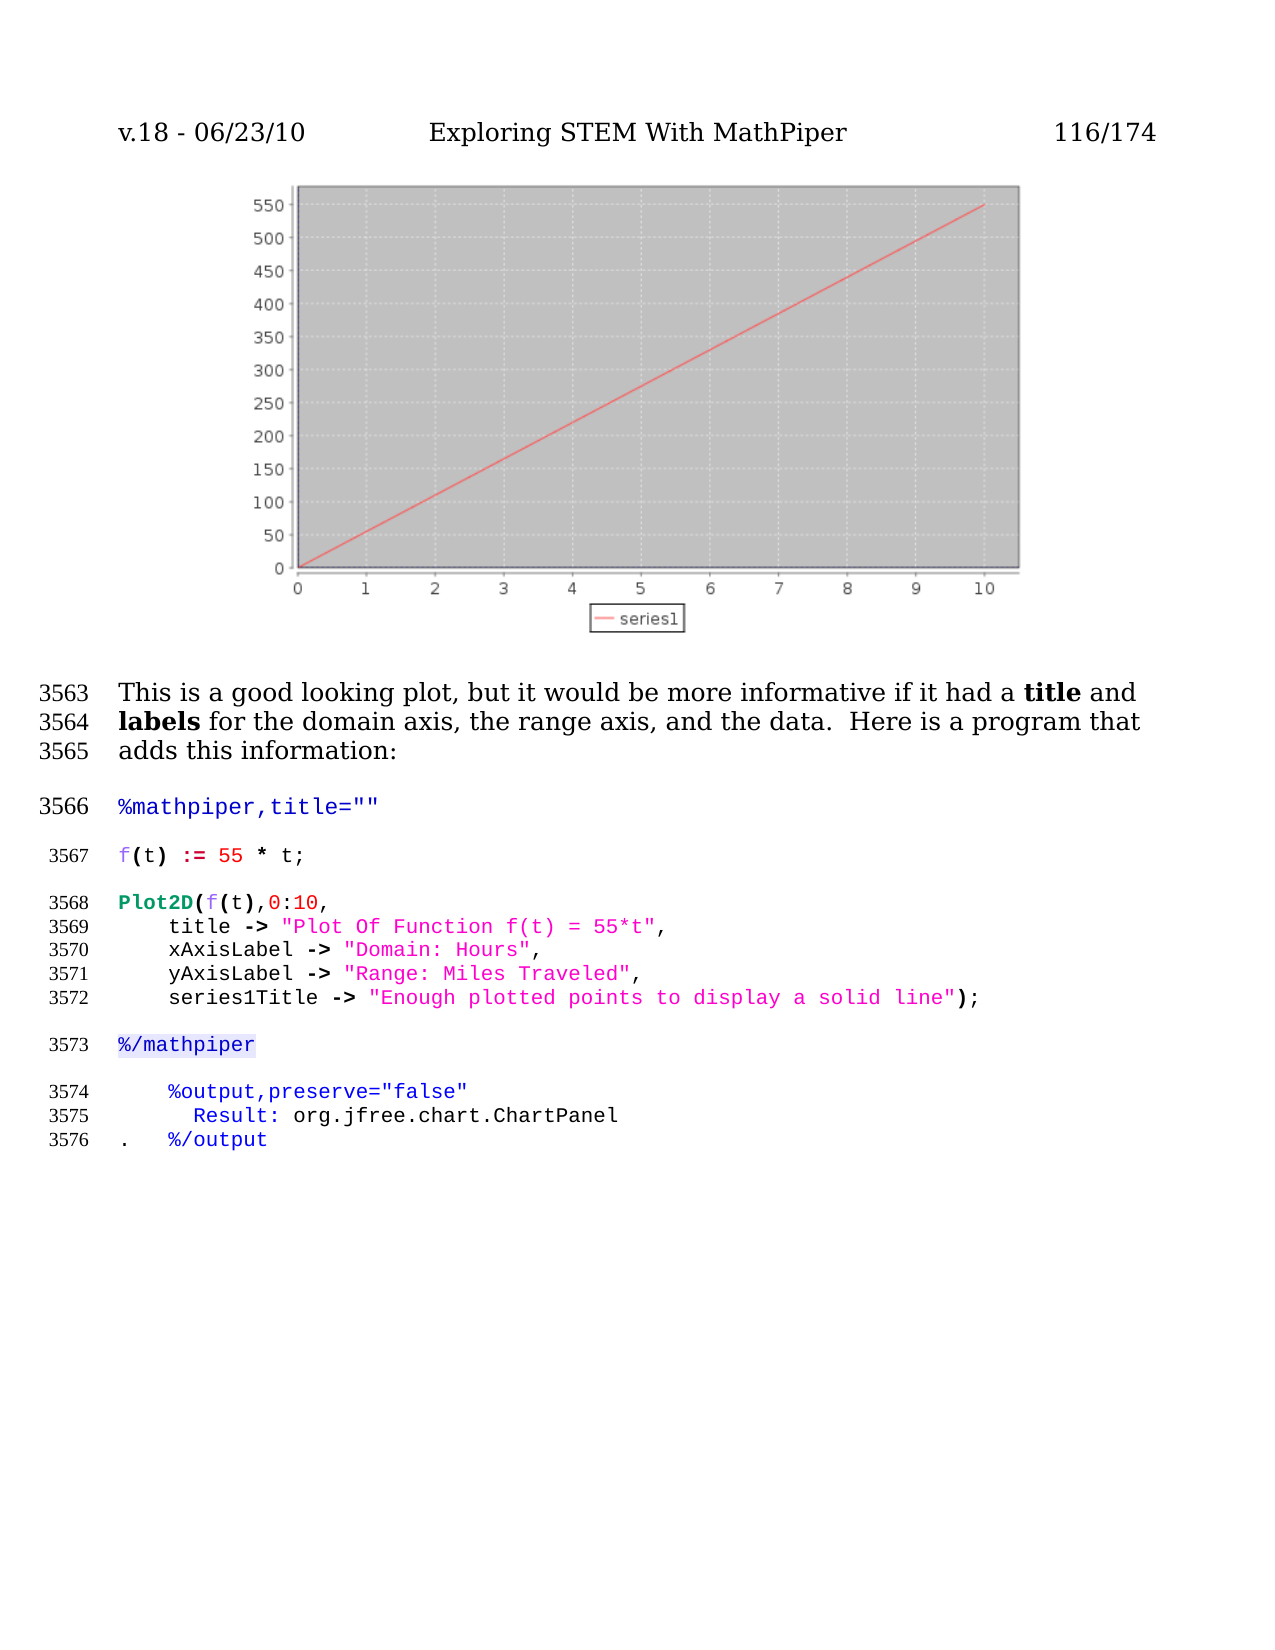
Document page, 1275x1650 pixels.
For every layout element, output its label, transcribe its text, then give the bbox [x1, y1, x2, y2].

text This is a good looking plot, but it would be more informative if it had a title and labels for the domain axis, the range axis, and the data. Here is a program that adds this information: [118, 678, 1157, 766]
text %/mathpiper [118, 1034, 1157, 1058]
text yAxisLabel -> "Range: Miles Traveled", [118, 963, 1157, 987]
text xAxisLabel -> "Domain: Hours", [118, 939, 1157, 963]
text Result: org.jfree.chart.ChartPanel [118, 1105, 1157, 1128]
picture [240, 176, 1035, 634]
text %mathpiper,title="" [118, 795, 1157, 821]
text %output,preserve="false" [118, 1081, 1157, 1105]
text . %/output [118, 1128, 1157, 1152]
text series1Title -> "Enough plotted points to display a solid line"); [118, 987, 1157, 1010]
text title -> "Plot Of Function f(t) = 55*t", [118, 916, 1157, 939]
text f(t) := 55 * t; [118, 845, 1157, 868]
text Plot2D(f(t),0:10, [118, 892, 1157, 916]
